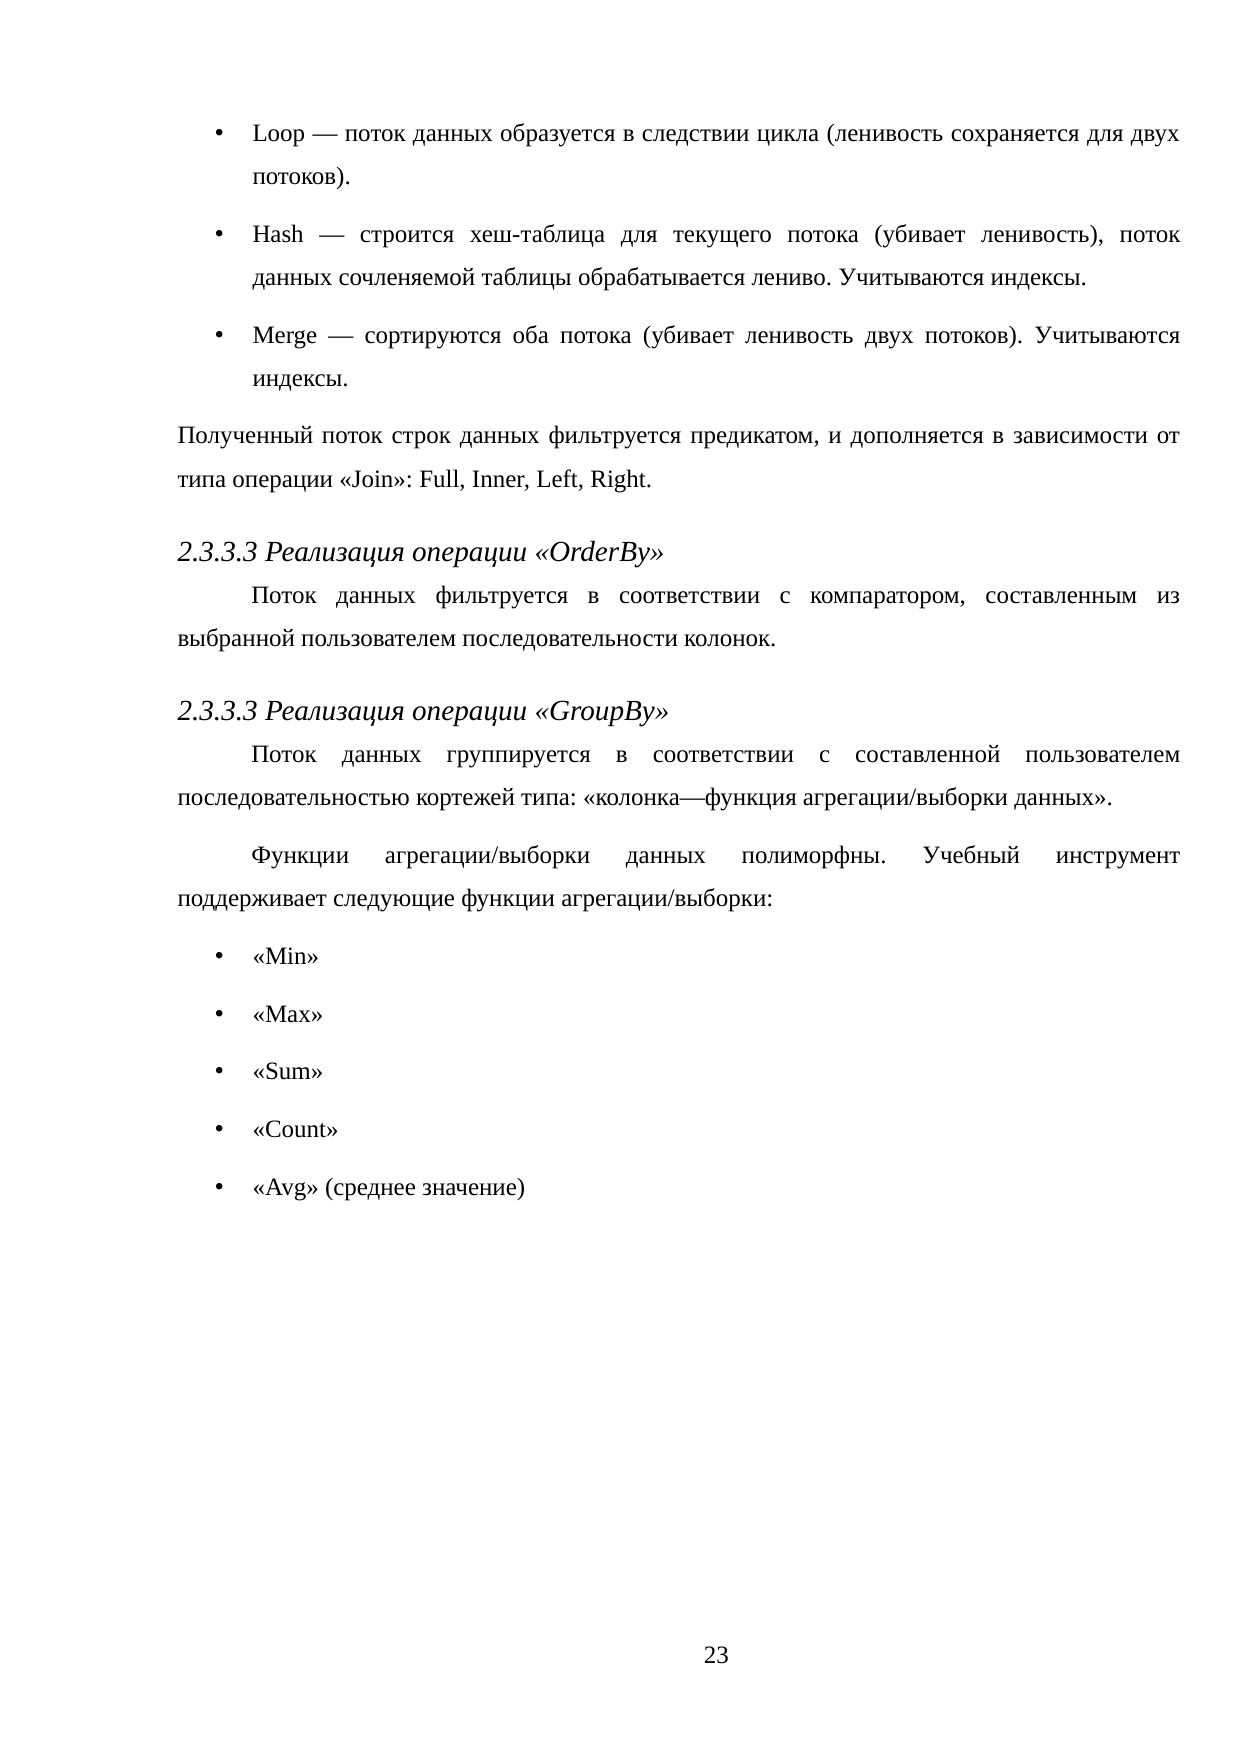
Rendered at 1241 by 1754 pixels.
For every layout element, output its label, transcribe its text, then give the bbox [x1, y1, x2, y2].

list «Min» [215, 941, 1181, 970]
text Поток данных фильтруется в соответствии с компаратором, составленным из выбранной пользователем последовательности колонок. [177, 580, 1181, 652]
subtitle 2.3.3.3 Реализация операции «GroupBy» [177, 693, 1181, 727]
list «Sum» [215, 1056, 1181, 1085]
list Merge — сортируются оба потока (убивает ленивость двух потоков). Учитываются индексы. [215, 320, 1181, 392]
list «Count» [215, 1114, 1181, 1143]
text Функции агрегации/выборки данных полиморфны. Учебный инструмент поддерживает следующие функции агрегации/выборки: [177, 840, 1181, 912]
subtitle 2.3.3.3 Реализация операции «OrderBy» [177, 534, 1181, 567]
list Hash — строится хеш-таблица для текущего потока (убивает ленивость), поток данных сочленяемой таблицы обрабатывается лениво. Учитываются индексы. [215, 219, 1181, 291]
text Поток данных группируется в соответствии с составленной пользователем последовательностью кортежей типа: «колонка—функция агрегации/выборки данных». [177, 739, 1181, 811]
list Loop — поток данных образуется в следствии цикла (ленивость сохраняется для двух потоков). [215, 118, 1181, 190]
list «Avg» (среднее значение) [215, 1172, 1181, 1201]
list «Max» [215, 999, 1181, 1027]
list Полученный поток строк данных фильтруется предикатом, и дополняется в зависимости от типа операции «Join»: Full, Inner, Left, Right. [177, 421, 1181, 492]
